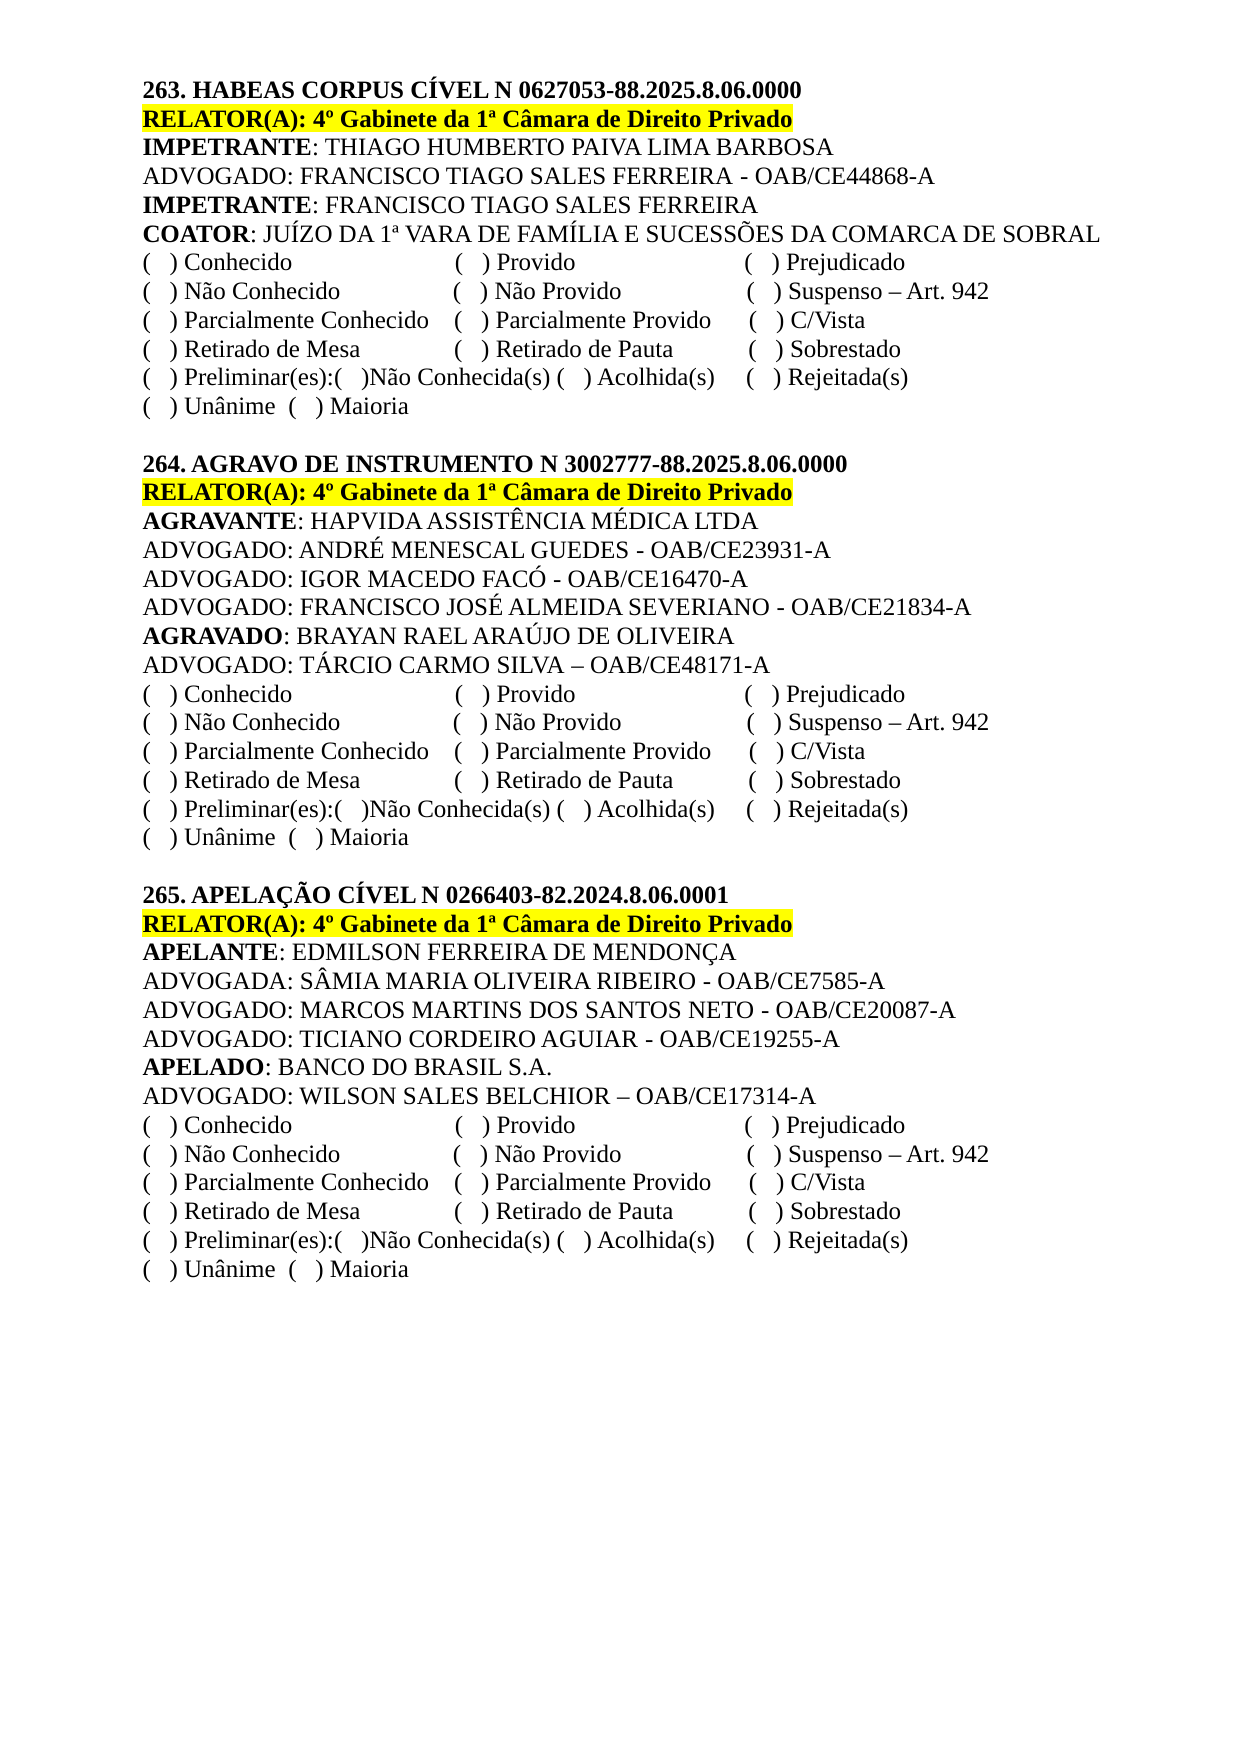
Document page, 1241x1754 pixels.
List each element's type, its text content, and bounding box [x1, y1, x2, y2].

text ( ) Unânime ( ) Maioria 265. APELAÇÃO CÍVEL N 0266403-82.2024.8.06.0001 RELATOR(A): 4º Gabinete da 1ª Câmara de Direito Privado APELANTE: EDMILSON FERREIRA DE MENDONÇA ADVOGADA: SÂMIA MARIA OLIVEIRA RIBEIRO - OAB/CE7585-A ADVOGADO: MARCOS MARTINS DOS SANTOS NETO - OAB/CE20087-A ADVOGADO: TICIANO CORDEIRO AGUIAR - OAB/CE19255-A APELADO: BANCO DO BRASIL S.A. ADVOGADO: WILSON SALES BELCHIOR – OAB/CE17314-A [142, 822, 1141, 1110]
text ( ) Parcialmente Conhecido ( ) Parcialmente Provido ( ) C/Vista [142, 1167, 1158, 1196]
text ( ) Unânime ( ) Maioria [142, 1254, 1141, 1340]
text ( ) Preliminar(es):( )Não Conhecida(s) ( ) Acolhida(s) ( ) Rejeitada(s) [142, 1225, 1158, 1254]
text 263. HABEAS CORPUS CÍVEL N 0627053-88.2025.8.06.0000 RELATOR(A): 4º Gabinete da 1ª Câmara de Direito Privado IMPETRANTE: THIAGO HUMBERTO PAIVA LIMA BARBOSA ADVOGADO: FRANCISCO TIAGO SALES FERREIRA - OAB/CE44868-A IMPETRANTE: FRANCISCO TIAGO SALES FERREIRA COATOR: JUÍZO DA 1ª VARA DE FAMÍLIA E SUCESSÕES DA COMARCA DE SOBRAL [142, 75, 1141, 247]
text ( ) Parcialmente Conhecido ( ) Parcialmente Provido ( ) C/Vista [142, 305, 1158, 334]
text ( ) Retirado de Mesa ( ) Retirado de Pauta ( ) Sobrestado [142, 334, 1158, 362]
text ( ) Conhecido ( ) Provido ( ) Prejudicado [142, 1110, 1141, 1139]
text ( ) Não Conhecido ( ) Não Provido ( ) Suspenso – Art. 942 [142, 1139, 1158, 1167]
text ( ) Conhecido ( ) Provido ( ) Prejudicado [142, 247, 1141, 276]
text ( ) Retirado de Mesa ( ) Retirado de Pauta ( ) Sobrestado [142, 1196, 1158, 1225]
text ( ) Preliminar(es):( )Não Conhecida(s) ( ) Acolhida(s) ( ) Rejeitada(s) [142, 794, 1158, 822]
text ( ) Não Conhecido ( ) Não Provido ( ) Suspenso – Art. 942 [142, 707, 1158, 736]
text ( ) Parcialmente Conhecido ( ) Parcialmente Provido ( ) C/Vista [142, 736, 1158, 765]
text ( ) Retirado de Mesa ( ) Retirado de Pauta ( ) Sobrestado [142, 765, 1158, 794]
text ( ) Conhecido ( ) Provido ( ) Prejudicado [142, 679, 1141, 707]
text ( ) Não Conhecido ( ) Não Provido ( ) Suspenso – Art. 942 [142, 276, 1158, 305]
text ( ) Preliminar(es):( )Não Conhecida(s) ( ) Acolhida(s) ( ) Rejeitada(s) [142, 362, 1158, 391]
text ( ) Unânime ( ) Maioria 264. AGRAVO DE INSTRUMENTO N 3002777-88.2025.8.06.0000 RELATOR(A): 4º Gabinete da 1ª Câmara de Direito Privado AGRAVANTE: HAPVIDA ASSISTÊNCIA MÉDICA LTDA ADVOGADO: ANDRÉ MENESCAL GUEDES - OAB/CE23931-A ADVOGADO: IGOR MACEDO FACÓ - OAB/CE16470-A ADVOGADO: FRANCISCO JOSÉ ALMEIDA SEVERIANO - OAB/CE21834-A AGRAVADO: BRAYAN RAEL ARAÚJO DE OLIVEIRA ADVOGADO: TÁRCIO CARMO SILVA – OAB/CE48171-A [142, 391, 1141, 679]
